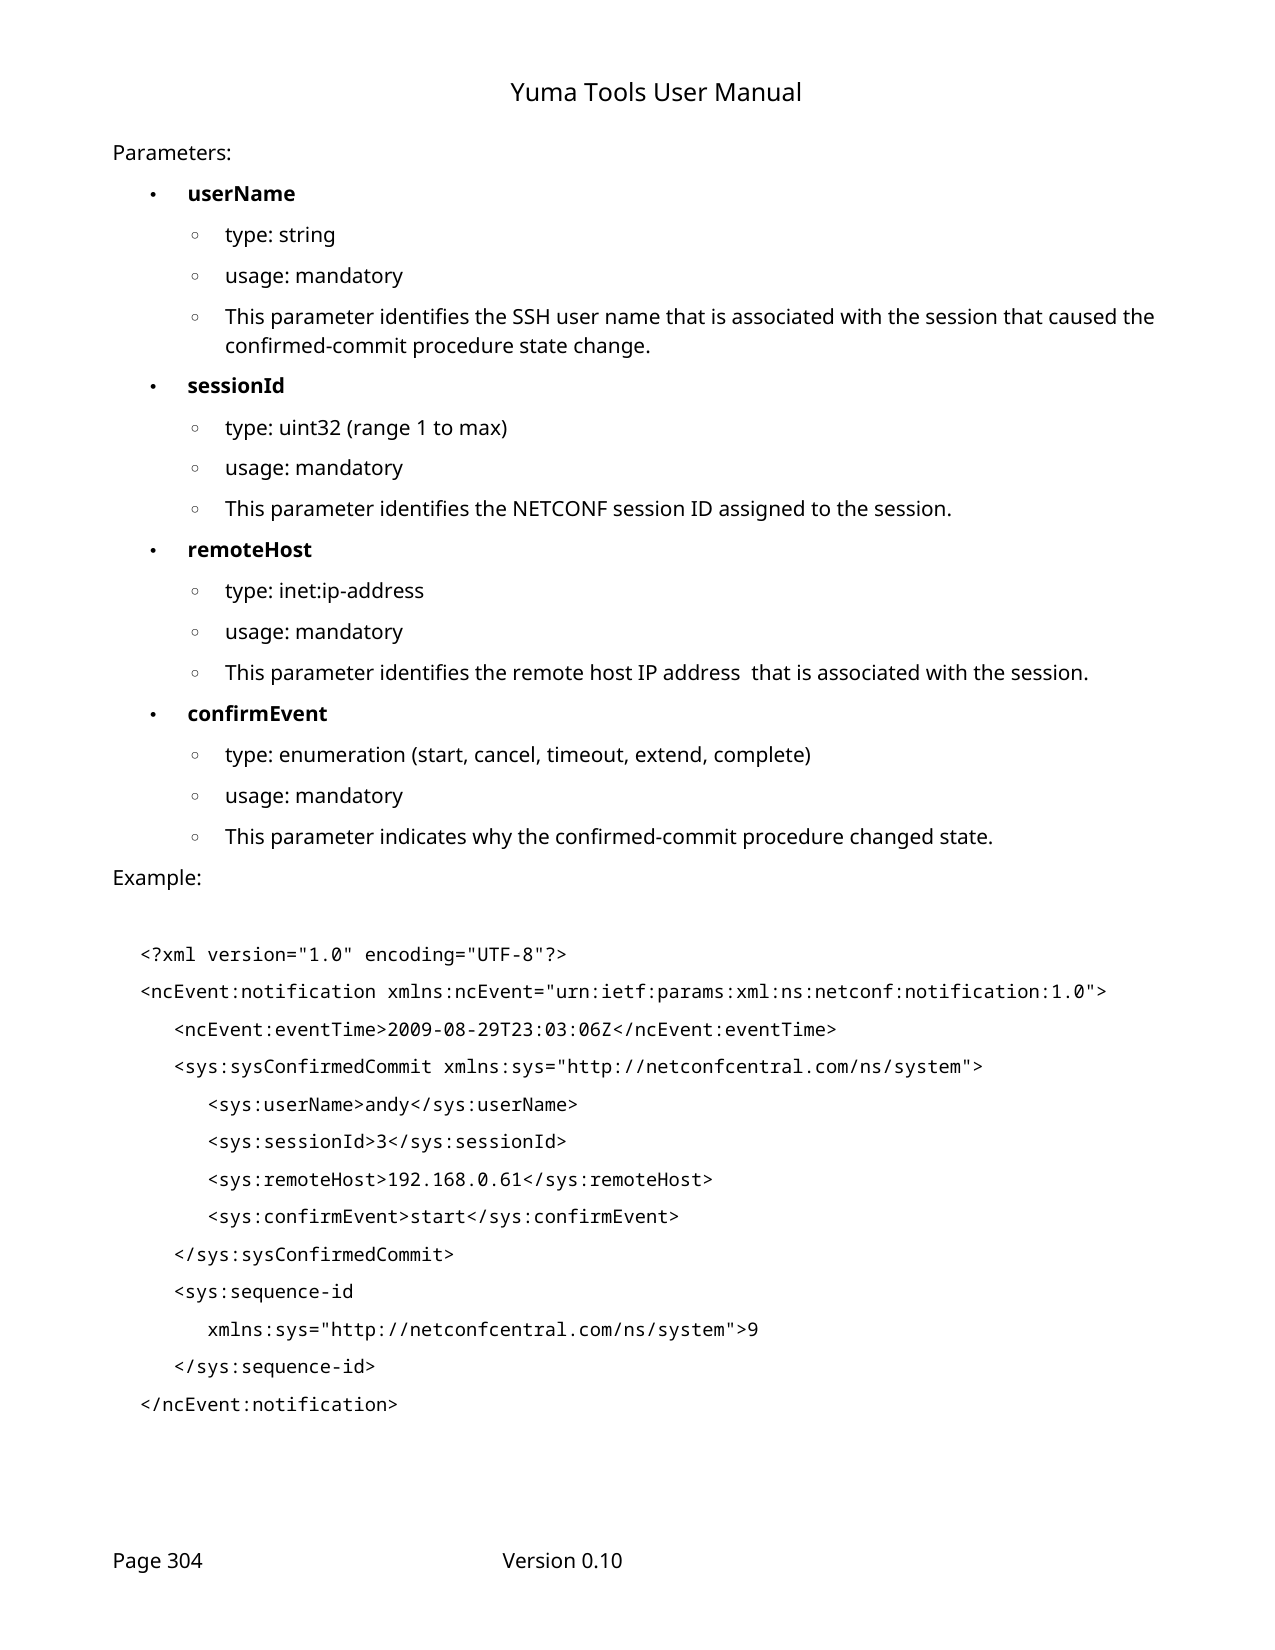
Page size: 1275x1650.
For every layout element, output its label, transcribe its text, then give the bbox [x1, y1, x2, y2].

list type: uint32 (range 1 to max) [187, 413, 1200, 441]
list usage: mandatory [187, 617, 1200, 646]
list remoteHost [150, 535, 1200, 564]
list This parameter identifies the remote host IP address that is associated with the session. [187, 658, 1200, 687]
list confirmEvent [150, 699, 1200, 728]
list This parameter identifies the SSH user name that is associated with the session that caused the confirmed-commit procedure state change. [187, 302, 1200, 359]
text <sys:sequence-id [139, 1279, 1200, 1304]
list type: enumeration (start, cancel, timeout, extend, complete) [187, 740, 1200, 768]
text <?xml version="1.0" encoding="UTF-8"?> [139, 941, 1200, 967]
text </sys:sysConfirmedCommit> [139, 1241, 1200, 1267]
text </sys:sequence-id> [139, 1354, 1200, 1379]
list This parameter indicates why the confirmed-commit procedure changed state. [187, 822, 1200, 850]
list This parameter identifies the NETCONF session ID assigned to the session. [187, 494, 1200, 523]
text </ncEvent:notification> [139, 1391, 1200, 1417]
text Parameters: [112, 138, 1200, 167]
text <sys:remoteHost>192.168.0.61</sys:remoteHost> [139, 1166, 1200, 1192]
text <sys:sysConfirmedCommit xmlns:sys="http://netconfcentral.com/ns/system"> [139, 1054, 1200, 1079]
text xmlns:sys="http://netconfcentral.com/ns/system">9 [139, 1316, 1200, 1342]
text <sys:confirmEvent>start</sys:confirmEvent> [139, 1204, 1200, 1229]
list usage: mandatory [187, 781, 1200, 809]
text Example: [112, 863, 1200, 891]
list userName [150, 179, 1200, 208]
list type: string [187, 220, 1200, 249]
list type: inet:ip-address [187, 576, 1200, 605]
text <sys:userName>andy</sys:userName> [139, 1091, 1200, 1117]
text <ncEvent:notification xmlns:ncEvent="urn:ietf:params:xml:ns:netconf:notification:1.0"> [139, 979, 1200, 1004]
text <sys:sessionId>3</sys:sessionId> [139, 1129, 1200, 1154]
list sessionId [150, 372, 1200, 400]
list usage: mandatory [187, 261, 1200, 290]
list usage: mandatory [187, 453, 1200, 482]
text <ncEvent:eventTime>2009-08-29T23:03:06Z</ncEvent:eventTime> [139, 1016, 1200, 1042]
